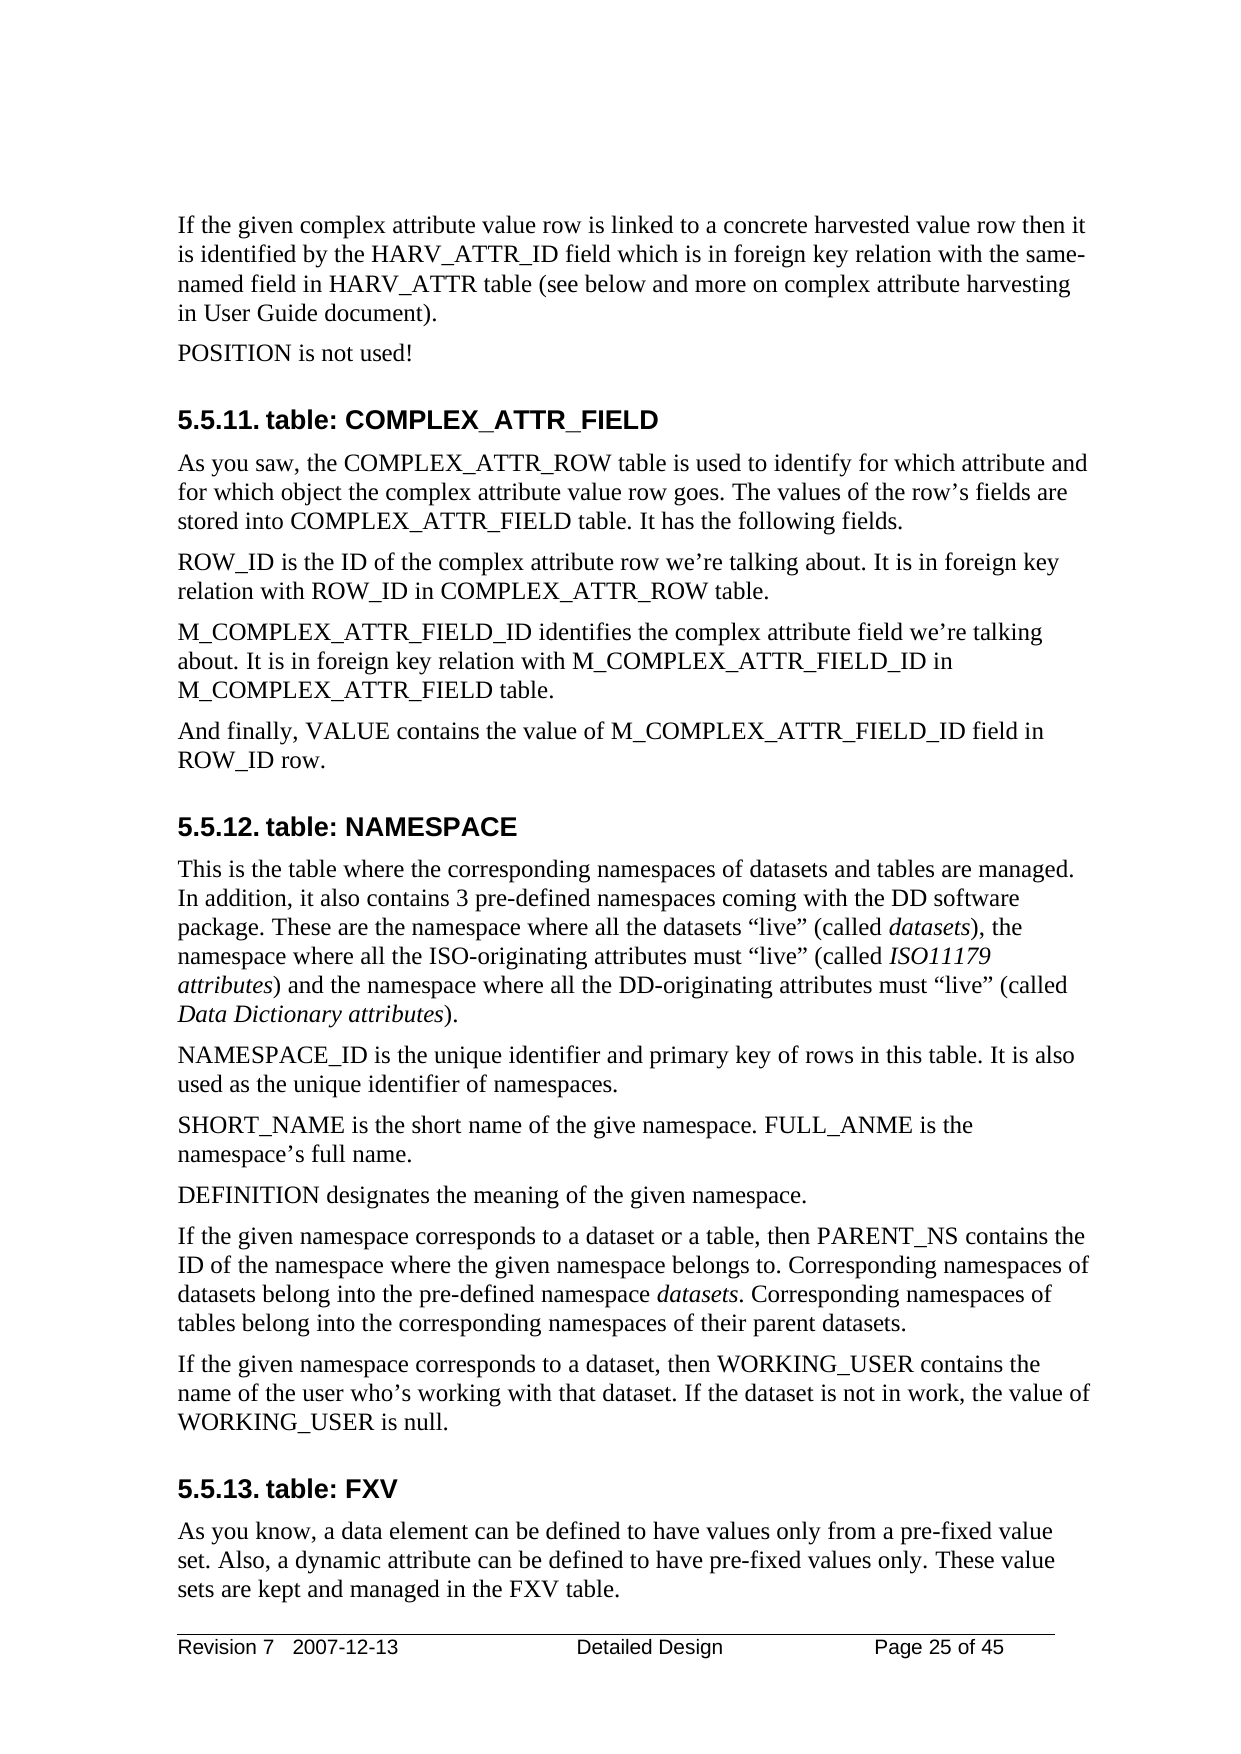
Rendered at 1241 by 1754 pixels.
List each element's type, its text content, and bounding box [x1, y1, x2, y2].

text NAMESPACE_ID is the unique identifier and primary key of rows in this table. It is also used as the unique identifier of namespaces. [177, 1040, 1092, 1098]
text If the given complex attribute value row is linked to a concrete harvested value row then it is identified by the HARV_ATTR_ID field which is in foreign key relation with the same-named field in HARV_ATTR table (see below and more on complex attribute harvesting in User Guide document). [177, 210, 1092, 327]
text POSITION is not used! [177, 338, 1092, 367]
text This is the table where the corresponding namespaces of datasets and tables are managed. In addition, it also contains 3 pre-defined namespaces coming with the DD software package. These are the namespace where all the datasets “live” (called datasets), the namespace where all the ISO-originating attributes must “live” (called ISO11179 attributes) and the namespace where all the DD-originating attributes must “live” (called Data Dictionary attributes). [177, 854, 1092, 1028]
text If the given namespace corresponds to a dataset, then WORKING_USER contains the name of the user who’s working with that dataset. If the dataset is not in work, the value of WORKING_USER is null. [177, 1349, 1092, 1436]
text As you saw, the COMPLEX_ATTR_ROW table is used to identify for which attribute and for which object the complex attribute value row goes. The values of the row’s fields are stored into COMPLEX_ATTR_FIELD table. It has the following fields. [177, 448, 1092, 535]
text ROW_ID is the ID of the complex attribute row we’re talking about. It is in foreign key relation with ROW_ID in COMPLEX_ATTR_ROW table. [177, 547, 1092, 605]
text DEFINITION designates the meaning of the given namespace. [177, 1180, 1092, 1209]
text If the given namespace corresponds to a dataset or a table, then PARENT_NS contains the ID of the namespace where the given namespace belongs to. Corresponding namespaces of datasets belong into the pre-defined namespace datasets. Corresponding namespaces of tables belong into the corresponding namespaces of their parent datasets. [177, 1221, 1092, 1337]
text M_COMPLEX_ATTR_FIELD_ID identifies the complex attribute field we’re talking about. It is in foreign key relation with M_COMPLEX_ATTR_FIELD_ID in M_COMPLEX_ATTR_FIELD table. [177, 617, 1092, 704]
subtitle table: COMPLEX_ATTR_FIELD [177, 404, 1092, 435]
text As you know, a data element can be defined to have values only from a pre-fixed value set. Also, a dynamic attribute can be defined to have pre-fixed values only. These value sets are kept and managed in the FXV table. [177, 1516, 1092, 1603]
text And finally, VALUE contains the value of M_COMPLEX_ATTR_FIELD_ID field in ROW_ID row. [177, 716, 1092, 774]
subtitle table: FXV [177, 1473, 1092, 1504]
subtitle table: NAMESPACE [177, 810, 1092, 841]
text SHORT_NAME is the short name of the give namespace. FULL_ANME is the namespace’s full name. [177, 1110, 1092, 1168]
